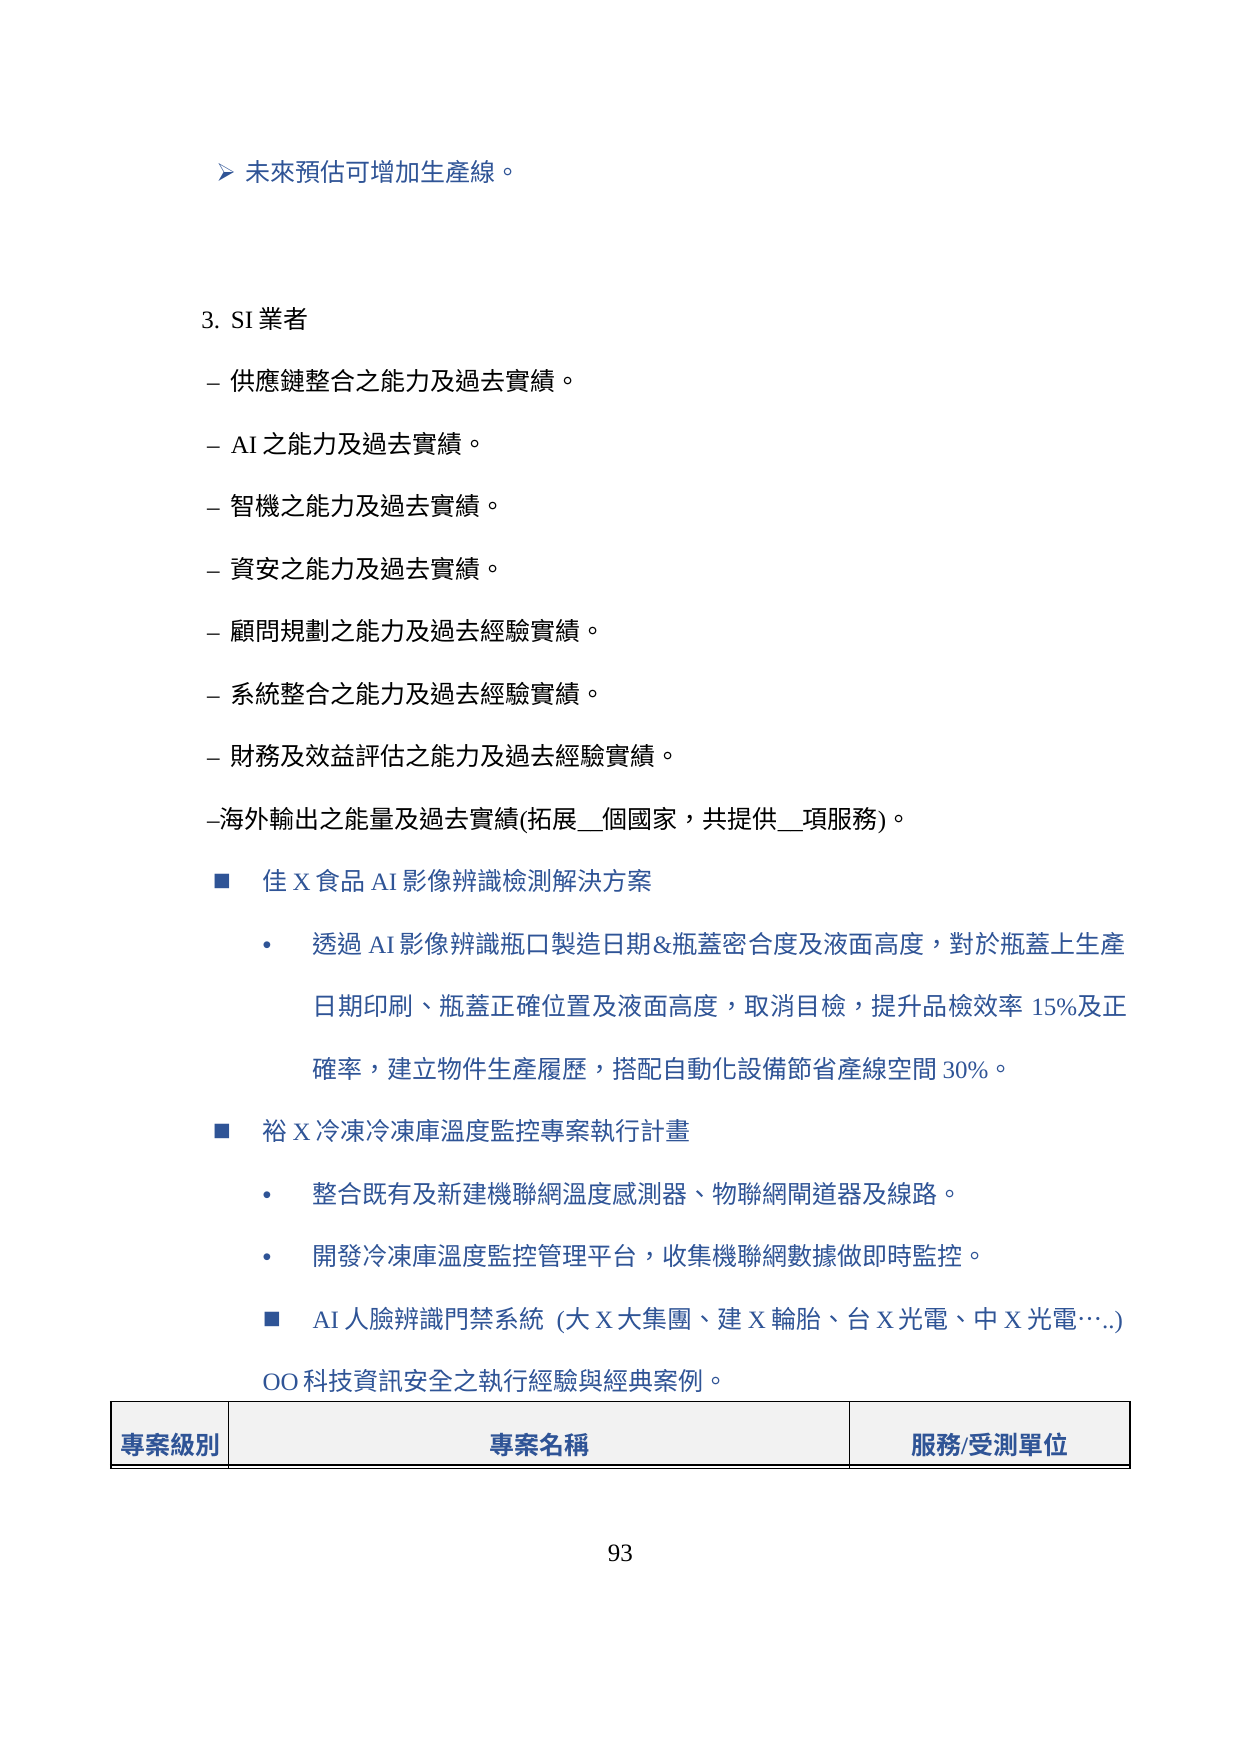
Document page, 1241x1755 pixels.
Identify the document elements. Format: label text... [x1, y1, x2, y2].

text OO科技資訊安全之執行經驗與經典案例。 [262, 1338, 1128, 1401]
list 整合既有及新建機聯網溫度感測器、物聯網閘道器及線路。 [262, 1151, 1128, 1213]
table_header 服務/受測單位 [850, 1402, 1129, 1464]
list AI人臉辨識門禁系統 (大X大集團、建X輪胎、台X光電、中X光電…..) [262, 1276, 1128, 1338]
list 未來預估可增加生產線。 [216, 152, 1128, 188]
text – 資安之能力及過去實績。 [207, 526, 1128, 588]
text – 系統整合之能力及過去經驗實績。 [207, 651, 1128, 713]
list 佳X食品AI影像辨識檢測解決方案 [212, 838, 1128, 901]
table_header 專案級別 [112, 1402, 228, 1464]
list 透過AI影像辨識瓶口製造日期&瓶蓋密合度及液面高度，對於瓶蓋上生產日期印刷、瓶蓋正確位置及液面高度，取消目檢，提升品檢效率15%及正確率，建立物件生產履歷，搭配自動化設備節省產線空間30%。 [262, 901, 1128, 1088]
text – 財務及效益評估之能力及過去經驗實績。 [207, 713, 1128, 776]
text – 供應鏈整合之能力及過去實績。 [207, 338, 1128, 401]
text – 顧問規劃之能力及過去經驗實績。 [207, 588, 1128, 651]
text –海外輸出之能量及過去實績(拓展__個國家，共提供__項服務)。 [207, 776, 1128, 838]
list SI業者 [201, 276, 1128, 338]
list 開發冷凍庫溫度監控管理平台，收集機聯網數據做即時監控。 [262, 1213, 1128, 1276]
list 裕X冷凍冷凍庫溫度監控專案執行計畫 [212, 1088, 1128, 1151]
text – 智機之能力及過去實績。 [207, 463, 1128, 526]
table_header 專案名稱 [229, 1402, 849, 1464]
text – AI之能力及過去實績。 [207, 401, 1128, 463]
